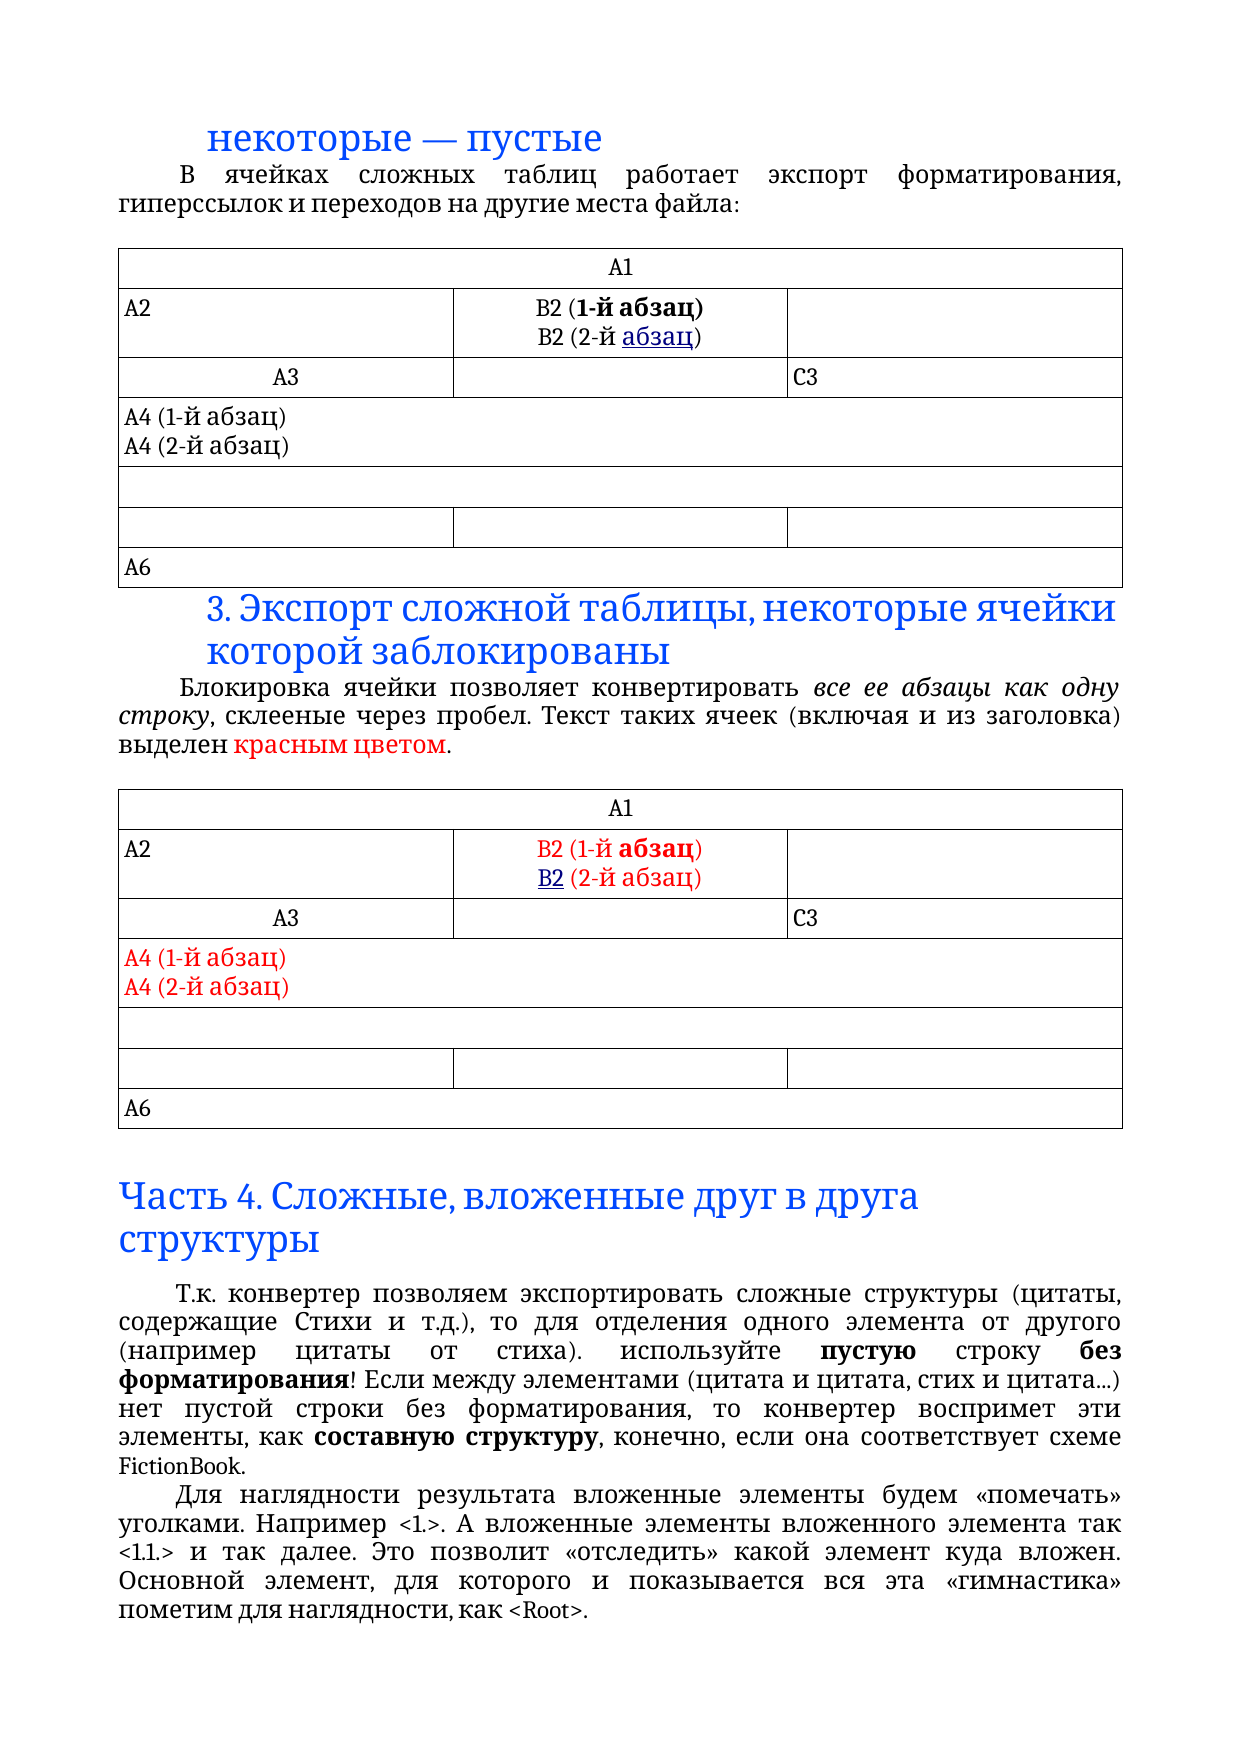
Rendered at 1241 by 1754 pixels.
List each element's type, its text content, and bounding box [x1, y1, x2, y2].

table_cell [454, 899, 787, 938]
table_cell [119, 508, 453, 547]
text Блокировка ячейки позволяет конвертировать все ее абзацы как одну строку, склееные через пробел. Текст таких ячеек (включая и из заголовка) выделен красным цветом. [118, 673, 1122, 760]
table_cell [119, 1049, 453, 1088]
table_cell [454, 508, 787, 547]
table_cell A6 [119, 548, 1122, 587]
table_cell [454, 1049, 787, 1088]
table_cell A3 [119, 899, 453, 938]
table_cell C3 [788, 358, 1122, 397]
table_cell A2 [119, 289, 453, 357]
text Т.к. конвертер позволяем экспортировать сложные структуры (цитаты, содержащие Стихи и т.д.), то для отделения одного элемента от другого (например цитаты от стиха). используйте пустую строку без форматирования! Если между элементами (цитата и цитата, стих и цитата...) нет пустой строки без форматирования, то конвертер воспримет эти элементы, как составную структуру, конечно, если она соответствует схеме FictionBook. [118, 1279, 1122, 1481]
table_cell [788, 1049, 1122, 1088]
table_cell C3 [788, 899, 1122, 938]
text В ячейках сложных таблиц работает экспорт форматирования, гиперссылок и переходов на другие места файла: [118, 161, 1122, 219]
table_cell [788, 830, 1122, 898]
table_cell [788, 508, 1122, 547]
table_cell B2 (1-й абзац) B2 (2-й абзац) [454, 289, 787, 357]
table_cell [119, 467, 1122, 507]
table_header A1 [119, 790, 1122, 829]
table_cell A4 (1-й абзац) A4 (2-й абзац) [119, 398, 1122, 466]
table_cell A3 [119, 358, 453, 397]
table_cell B2 (1-й абзац) B2 (2-й абзац) [454, 830, 787, 898]
table_cell [119, 1008, 1122, 1048]
table_cell A2 [119, 830, 453, 898]
text некоторые — пустые [207, 118, 1122, 161]
table_cell A6 [119, 1089, 1122, 1128]
text Часть 4. Сложные, вложенные друг в друга структуры [118, 1176, 1122, 1262]
table_cell [788, 289, 1122, 357]
table_cell [454, 358, 787, 397]
table_header A1 [119, 249, 1122, 288]
text Для наглядности результата вложенные элементы будем «помечать» уголками. Например <1.>. А вложенные элементы вложенного элемента так <1.1.> и так далее. Это позволит «отследить» какой элемент куда вложен. Основной элемент, для которого и показывается вся эта «гимнастика» пометим для наглядности, как <Root>. [118, 1481, 1122, 1624]
table_cell A4 (1-й абзац) A4 (2-й абзац) [119, 939, 1122, 1007]
text 3. Экспорт сложной таблицы, некоторые ячейки которой заблокированы [207, 588, 1122, 673]
